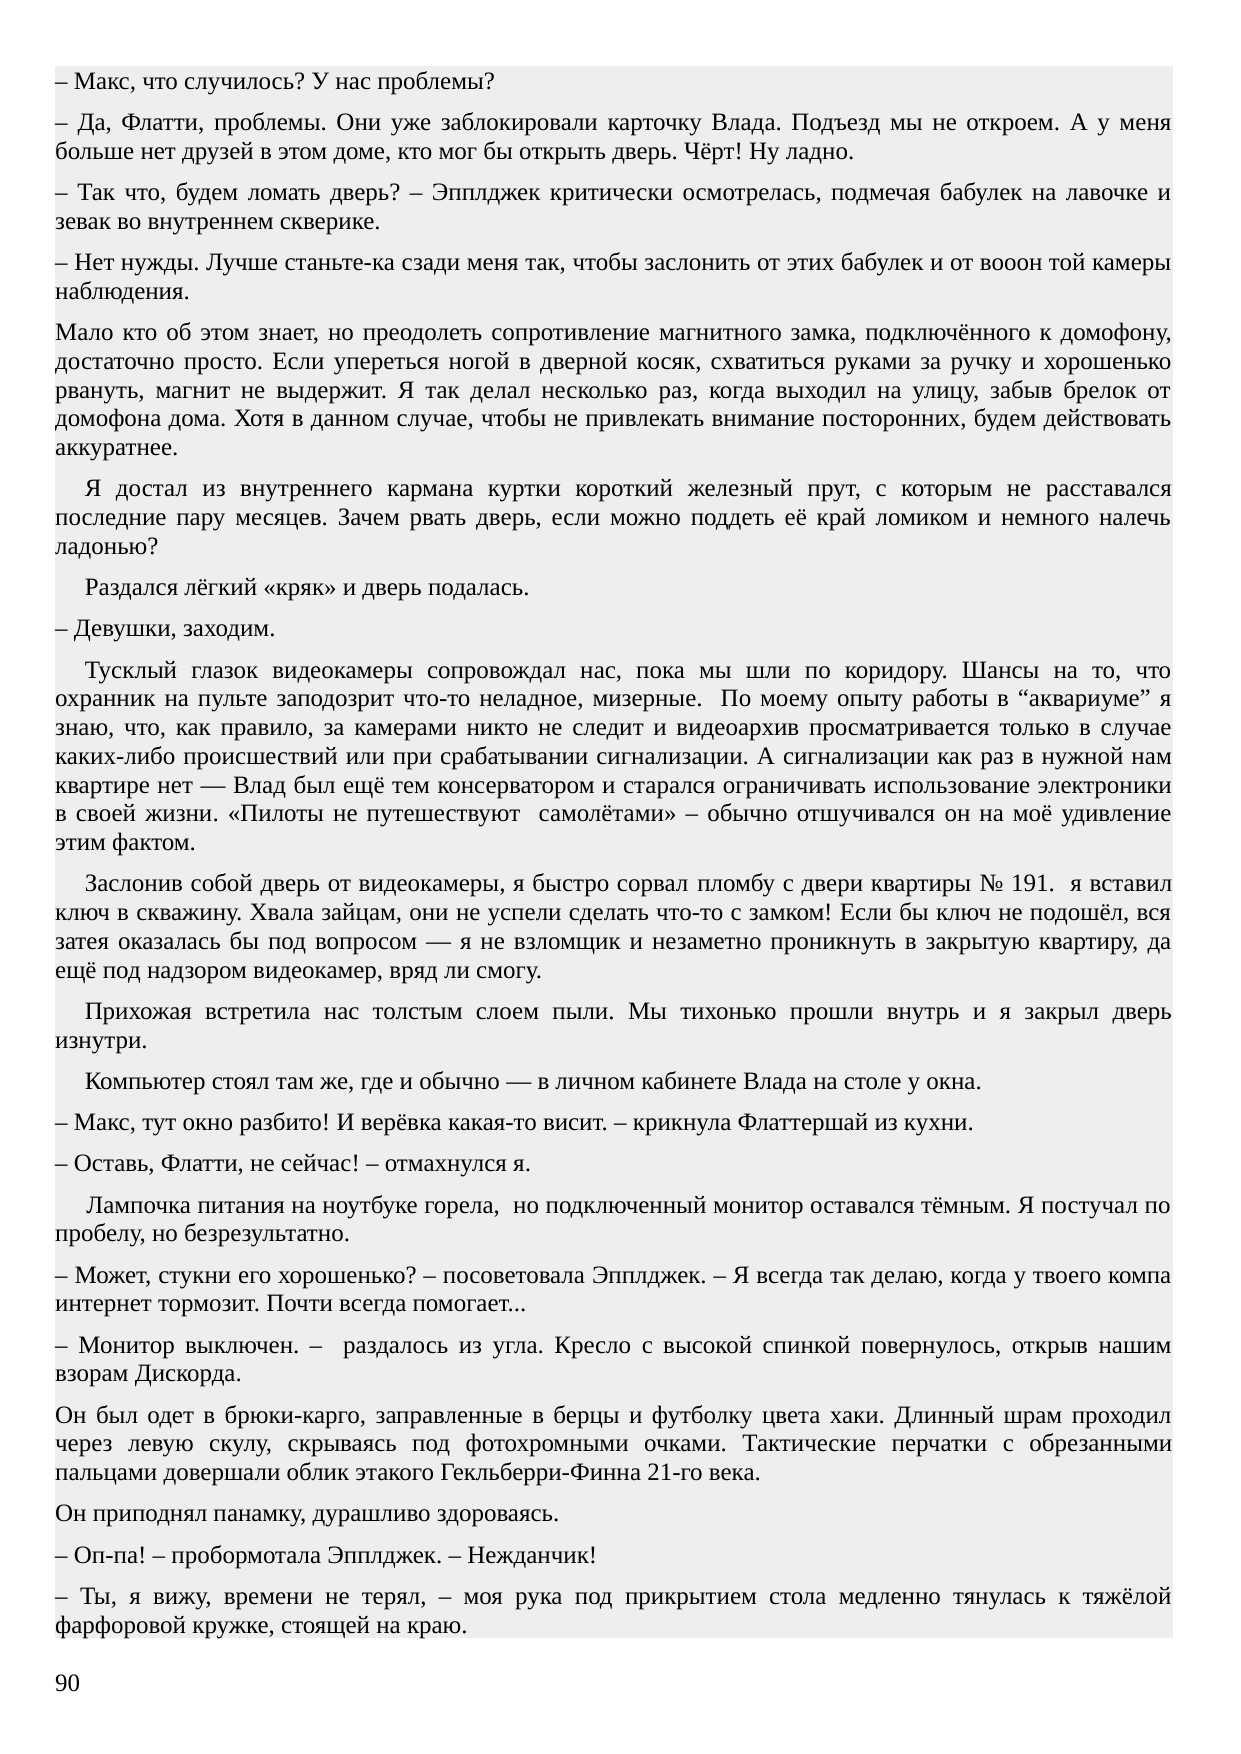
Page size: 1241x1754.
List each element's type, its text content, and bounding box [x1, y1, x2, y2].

text Он приподнял панамку, дурашливо здороваясь. [55, 1498, 1173, 1527]
text – Да, Флатти, проблемы. Они уже заблокировали карточку Влада. Подъезд мы не откроем. А у меня больше нет друзей в этом доме, кто мог бы открыть дверь. Чёрт! Ну ладно. [55, 107, 1173, 165]
text – Монитор выключен. – раздалось из угла. Кресло с высокой спинкой повернулось, открыв нашим взорам Дискорда. [55, 1330, 1173, 1387]
text – Девушки, заходим. [55, 613, 1173, 642]
text Раздался лёгкий «кряк» и дверь подалась. [55, 572, 1173, 601]
text – Макс, тут окно разбито! И верёвка какая-то висит. – крикнула Флаттершай из кухни. [55, 1107, 1173, 1136]
text Он был одет в брюки-карго, заправленные в берцы и футболку цвета хаки. Длинный шрам проходил через левую скулу, скрываясь под фотохромными очками. Тактические перчатки с обрезанными пальцами довершали облик этакого Гекльберри-Финна 21-го века. [55, 1400, 1173, 1486]
text – Ты, я вижу, времени не терял, – моя рука под прикрытием стола медленно тянулась к тяжёлой фарфоровой кружке, стоящей на краю. [55, 1581, 1173, 1638]
text – Нет нужды. Лучше станьте-ка сзади меня так, чтобы заслонить от этих бабулек и от вооон той камеры наблюдения. [55, 247, 1173, 305]
text Прихожая встретила нас толстым слоем пыли. Мы тихонько прошли внутрь и я закрыл дверь изнутри. [55, 996, 1173, 1053]
text Я достал из внутреннего кармана куртки короткий железный прут, с которым не расставался последние пару месяцев. Зачем рвать дверь, если можно поддеть её край ломиком и немного налечь ладонью? [55, 473, 1173, 560]
text – Так что, будем ломать дверь? – Эпплджек критически осмотрелась, подмечая бабулек на лавочке и зевак во внутреннем скверике. [55, 177, 1173, 235]
text – Оставь, Флатти, не сейчас! – отмахнулся я. [55, 1148, 1173, 1177]
text Заслонив собой дверь от видеокамеры, я быстро сорвал пломбу с двери квартиры № 191. я вставил ключ в скважину. Хвала зайцам, они не успели сделать что-то с замком! Если бы ключ не подошёл, вся затея оказалась бы под вопросом — я не взломщик и незаметно проникнуть в закрытую квартиру, да ещё под надзором видеокамер, вряд ли смогу. [55, 868, 1173, 983]
text Компьютер стоял там же, где и обычно — в личном кабинете Влада на столе у окна. [55, 1066, 1173, 1095]
text Тусклый глазок видеокамеры сопровождал нас, пока мы шли по коридору. Шансы на то, что охранник на пульте заподозрит что-то неладное, мизерные. По моему опыту работы в “аквариуме” я знаю, что, как правило, за камерами никто не следит и видеоархив просматривается только в случае каких-либо происшествий или при срабатывании сигнализации. А сигнализации как раз в нужной нам квартире нет — Влад был ещё тем консерватором и старался ограничивать использование электроники в своей жизни. «Пилоты не путешествуют самолётами» – обычно отшучивался он на моё удивление этим фактом. [55, 655, 1173, 856]
text – Может, стукни его хорошенько? – посоветовала Эпплджек. – Я всегда так делаю, когда у твоего компа интернет тормозит. Почти всегда помогает... [55, 1260, 1173, 1317]
text – Оп-па! – пробормотала Эпплджек. – Нежданчик! [55, 1540, 1173, 1568]
list Мало кто об этом знает, но преодолеть сопротивление магнитного замка, подключённого к домофону, достаточно просто. Если упереться ногой в дверной косяк, схватиться руками за ручку и хорошенько рвануть, магнит не выдержит. Я так делал несколько раз, когда выходил на улицу, забыв брелок от домофона дома. Хотя в данном случае, чтобы не привлекать внимание посторонних, будем действовать аккуратнее. [55, 317, 1173, 461]
text Лампочка питания на ноутбуке горела, но подключенный монитор оставался тёмным. Я постучал по пробелу, но безрезультатно. [55, 1190, 1173, 1247]
text – Макс, что случилось? У нас проблемы? [55, 66, 1173, 95]
